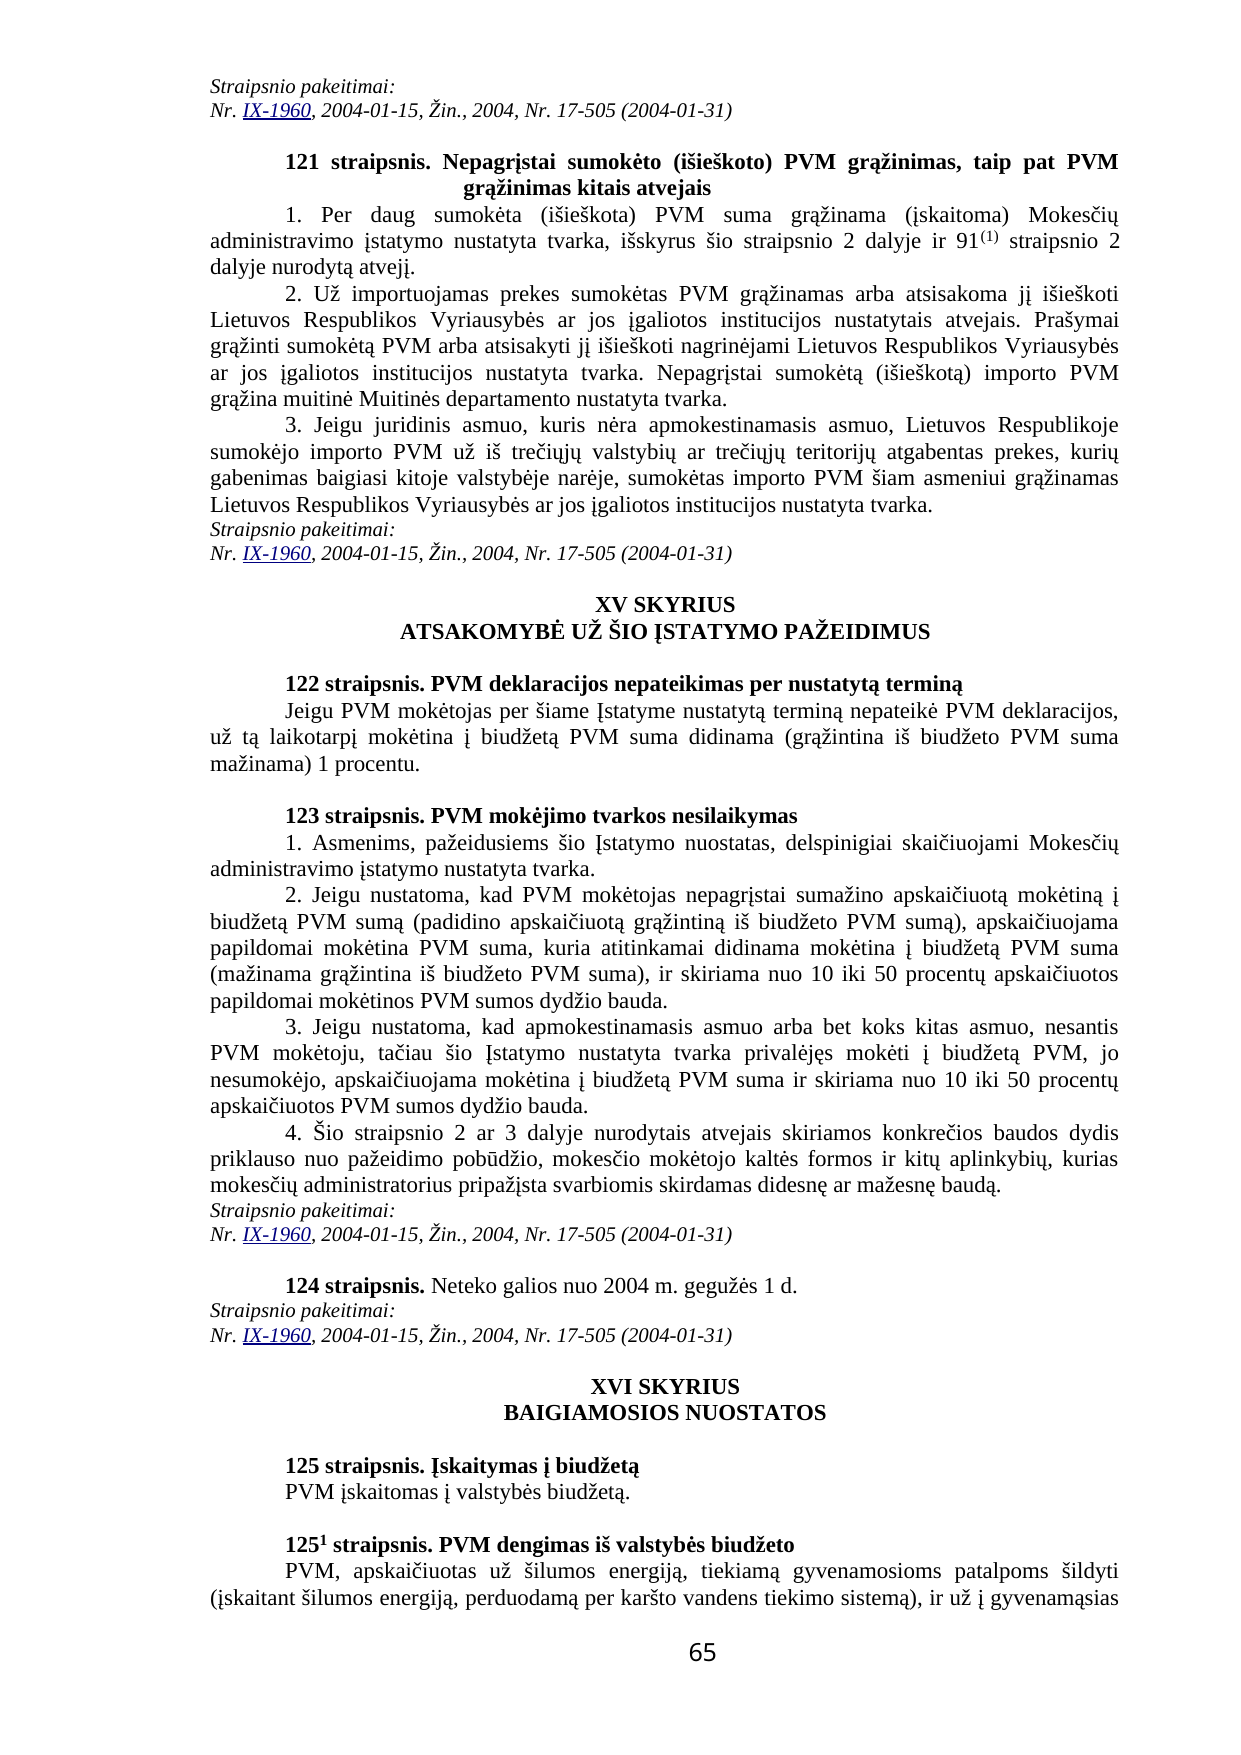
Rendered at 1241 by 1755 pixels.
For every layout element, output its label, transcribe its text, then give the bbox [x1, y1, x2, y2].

text ATSAKOMYBĖ UŽ ŠIO ĮSTATYMO PAŽEIDIMUS [210, 618, 1120, 644]
text 3. Jeigu nustatoma, kad apmokestinamasis asmuo arba bet koks kitas asmuo, nesantis PVM mokėtoju, tačiau šio Įstatymo nustatyta tvarka privalėjęs mokėti į biudžetą PVM, jo nesumokėjo, apskaičiuojama mokėtina į biudžetą PVM suma ir skiriama nuo 10 iki 50 procentų apskaičiuotos PVM sumos dydžio bauda. [210, 1013, 1120, 1118]
text PVM, apskaičiuotas už šilumos energiją, tiekiamą gyvenamosioms patalpoms šildyti (įskaitant šilumos energiją, perduodamą per karšto vandens tiekimo sistemą), ir už į gyvenamąsias [210, 1557, 1120, 1610]
text Straipsnio pakeitimai: [210, 1298, 1120, 1322]
text Nr. IX-1960, 2004-01-15, Žin., 2004, Nr. 17-505 (2004-01-31) [210, 1322, 1120, 1347]
text XVI SKYRIUS [210, 1373, 1120, 1399]
text 1251 straipsnis. PVM dengimas iš valstybės biudžeto [210, 1531, 1120, 1557]
text BAIGIAMOSIOS NUOSTATOS [210, 1399, 1120, 1426]
text 125 straipsnis. Įskaitymas į biudžetą [210, 1452, 1120, 1478]
text 4. Šio straipsnio 2 ar 3 dalyje nurodytais atvejais skiriamos konkrečios baudos dydis priklauso nuo pažeidimo pobūdžio, mokesčio mokėtojo kaltės formos ir kitų aplinkybių, kurias mokesčių administratorius pripažįsta svarbiomis skirdamas didesnę ar mažesnę baudą. [210, 1118, 1120, 1198]
text 123 straipsnis. PVM mokėjimo tvarkos nesilaikymas [210, 802, 1120, 829]
text PVM įskaitomas į valstybės biudžetą. [210, 1478, 1120, 1505]
text 121 straipsnis. Nepagrįstai sumokėto (išieškoto) PVM grąžinimas, taip pat PVM grąžinimas kitais atvejais [285, 148, 1120, 201]
text 2. Jeigu nustatoma, kad PVM mokėtojas nepagrįstai sumažino apskaičiuotą mokėtiną į biudžetą PVM sumą (padidino apskaičiuotą grąžintiną iš biudžeto PVM sumą), apskaičiuojama papildomai mokėtina PVM suma, kuria atitinkamai didinama mokėtina į biudžetą PVM suma (mažinama grąžintina iš biudžeto PVM suma), ir skiriama nuo 10 iki 50 procentų apskaičiuotos papildomai mokėtinos PVM sumos dydžio bauda. [210, 881, 1120, 1013]
text Straipsnio pakeitimai: [210, 1198, 1120, 1222]
text Nr. IX-1960, 2004-01-15, Žin., 2004, Nr. 17-505 (2004-01-31) [210, 98, 1120, 122]
text Nr. IX-1960, 2004-01-15, Žin., 2004, Nr. 17-505 (2004-01-31) [210, 541, 1120, 565]
text 1. Per daug sumokėta (išieškota) PVM suma grąžinama (įskaitoma) Mokesčių administravimo įstatymo nustatyta tvarka, išskyrus šio straipsnio 2 dalyje ir 91(1) straipsnio 2 dalyje nurodytą atvejį. [210, 201, 1120, 280]
text 124 straipsnis. Neteko galios nuo 2004 m. gegužės 1 d. [210, 1272, 1120, 1298]
text 1. Asmenims, pažeidusiems šio Įstatymo nuostatas, delspinigiai skaičiuojami Mokesčių administravimo įstatymo nustatyta tvarka. [210, 829, 1120, 881]
text 2. Už importuojamas prekes sumokėtas PVM grąžinamas arba atsisakoma jį išieškoti Lietuvos Respublikos Vyriausybės ar jos įgaliotos institucijos nustatytais atvejais. Prašymai grąžinti sumokėtą PVM arba atsisakyti jį išieškoti nagrinėjami Lietuvos Respublikos Vyriausybės ar jos įgaliotos institucijos nustatyta tvarka. Nepagrįstai sumokėtą (išieškotą) importo PVM grąžina muitinė Muitinės departamento nustatyta tvarka. [210, 280, 1120, 412]
text XV SKYRIUS [210, 591, 1120, 618]
text 3. Jeigu juridinis asmuo, kuris nėra apmokestinamasis asmuo, Lietuvos Respublikoje sumokėjo importo PVM už iš trečiųjų valstybių ar trečiųjų teritorijų atgabentas prekes, kurių gabenimas baigiasi kitoje valstybėje narėje, sumokėtas importo PVM šiam asmeniui grąžinamas Lietuvos Respublikos Vyriausybės ar jos įgaliotos institucijos nustatyta tvarka. [210, 412, 1120, 517]
text Straipsnio pakeitimai: [210, 517, 1120, 541]
text Straipsnio pakeitimai: [210, 73, 1120, 98]
text Jeigu PVM mokėtojas per šiame Įstatyme nustatytą terminą nepateikė PVM deklaracijos, už tą laikotarpį mokėtina į biudžetą PVM suma didinama (grąžintina iš biudžeto PVM suma mažinama) 1 procentu. [210, 697, 1120, 776]
text 122 straipsnis. PVM deklaracijos nepateikimas per nustatytą terminą [210, 671, 1120, 697]
text Nr. IX-1960, 2004-01-15, Žin., 2004, Nr. 17-505 (2004-01-31) [210, 1222, 1120, 1246]
